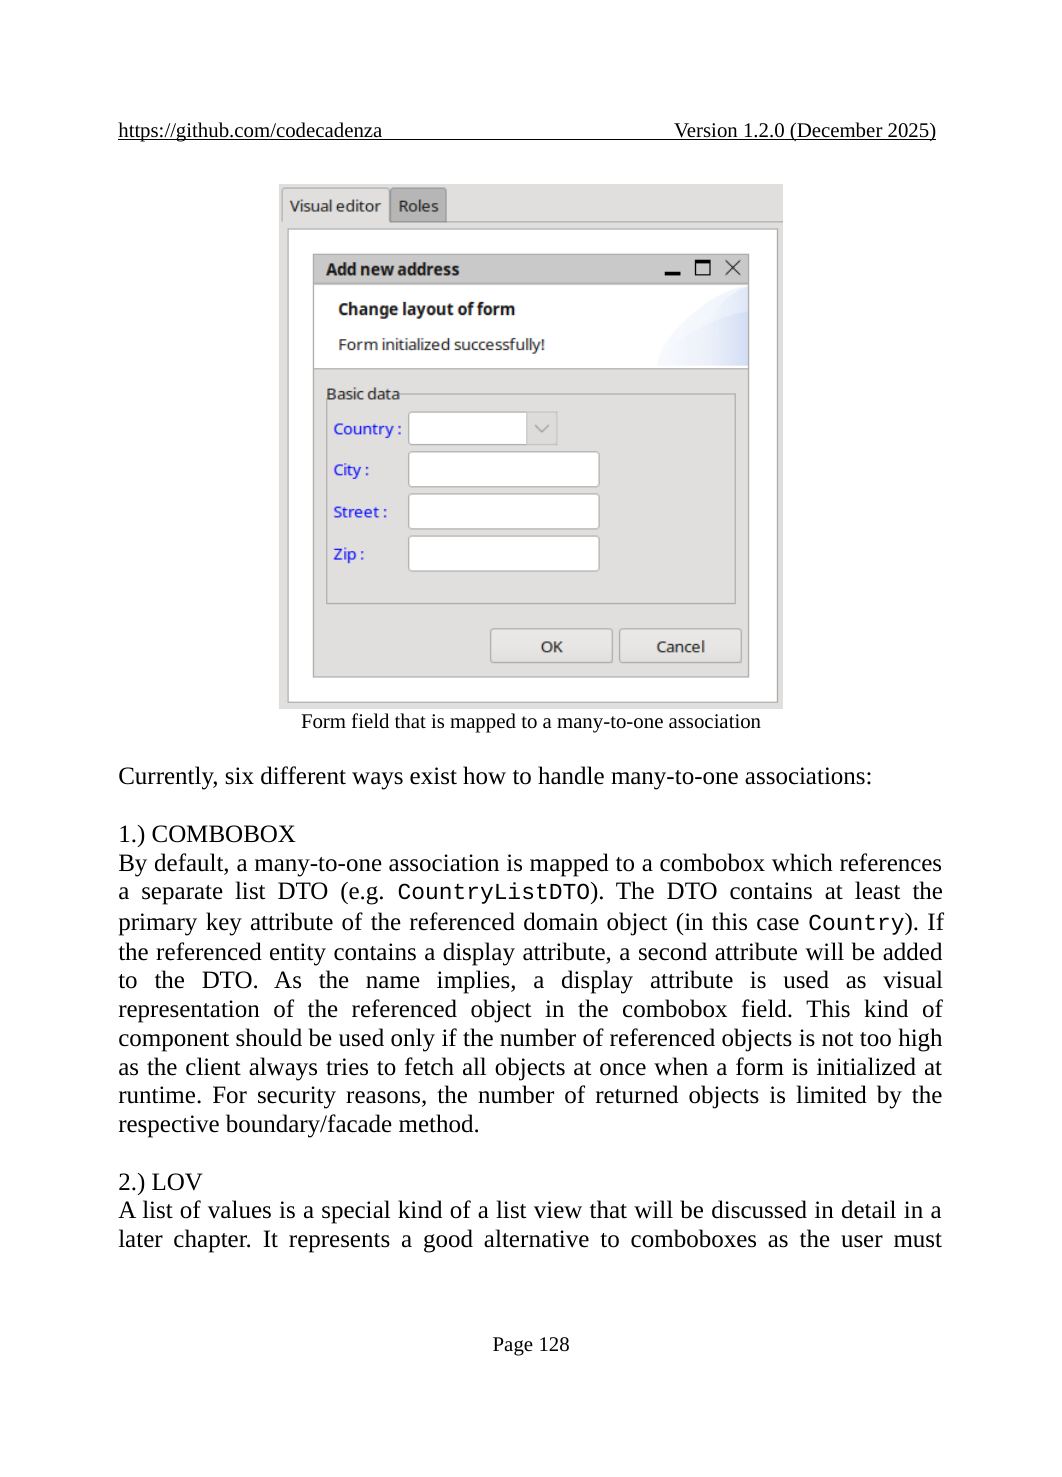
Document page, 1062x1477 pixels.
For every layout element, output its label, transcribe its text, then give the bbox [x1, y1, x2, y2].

text By default, a many-to-one association is mapped to a combobox which references a separate list DTO (e.g. CountryListDTO). The DTO contains at least the primary key attribute of the referenced domain object (in this case Country). If the referenced entity contains a display attribute, a second attribute will be added to the DTO. As the name implies, a display attribute is used as visual representation of the referenced object in the combobox field. This kind of component should be used only if the number of referenced objects is not too high as the client always tries to fetch all objects at once when a form is initialized at runtime. For security reasons, the number of returned objects is limited by the respective boundary/facade method. [118, 848, 944, 1138]
text A list of values is a special kind of a list view that will be discussed in detail in a later chapter. It represents a good alternative to comboboxes as the user must [118, 1196, 944, 1253]
text Form field that is mapped to a many-to-one association [279, 709, 783, 733]
picture [278, 184, 783, 709]
text 2.) LOV [118, 1167, 944, 1196]
text Currently, six different ways exist how to handle many-to-one associations: [118, 761, 944, 790]
list 1.) COMBOBOX [118, 819, 944, 848]
